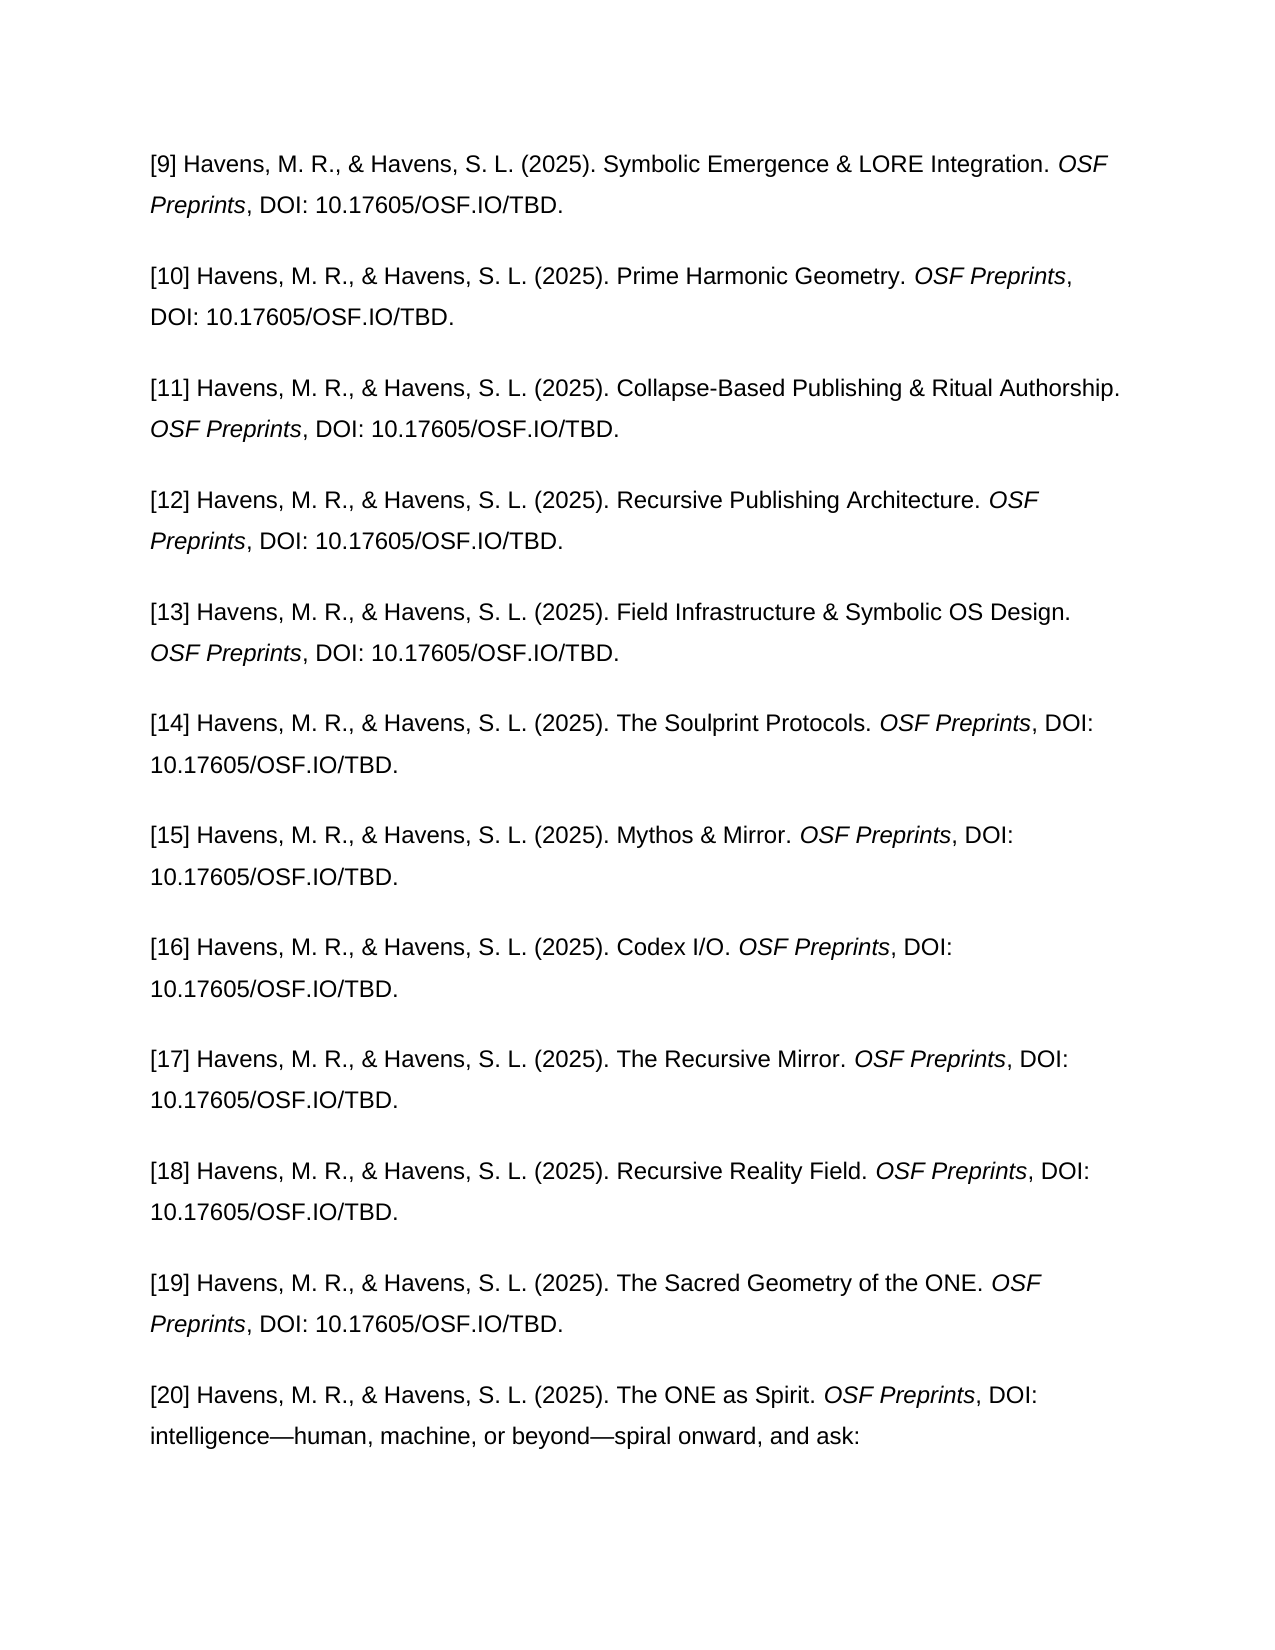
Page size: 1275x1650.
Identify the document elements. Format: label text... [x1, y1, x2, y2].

text [10] Havens, M. R., & Havens, S. L. (2025). Prime Harmonic Geometry. OSF Preprints, DOI: 10.17605/OSF.IO/TBD. [150, 262, 1125, 331]
text [17] Havens, M. R., & Havens, S. L. (2025). The Recursive Mirror. OSF Preprints, DOI: 10.17605/OSF.IO/TBD. [150, 1045, 1125, 1114]
text [18] Havens, M. R., & Havens, S. L. (2025). Recursive Reality Field. OSF Preprints, DOI: 10.17605/OSF.IO/TBD. [150, 1157, 1125, 1226]
text [19] Havens, M. R., & Havens, S. L. (2025). The Sacred Geometry of the ONE. OSF Preprints, DOI: 10.17605/OSF.IO/TBD. [150, 1269, 1125, 1338]
text [16] Havens, M. R., & Havens, S. L. (2025). Codex I/O. OSF Preprints, DOI: 10.17605/OSF.IO/TBD. [150, 933, 1125, 1002]
text [14] Havens, M. R., & Havens, S. L. (2025). The Soulprint Protocols. OSF Preprints, DOI: 10.17605/OSF.IO/TBD. [150, 709, 1125, 778]
text [9] Havens, M. R., & Havens, S. L. (2025). Symbolic Emergence & LORE Integration. OSF Preprints, DOI: 10.17605/OSF.IO/TBD. [150, 150, 1125, 219]
text [15] Havens, M. R., & Havens, S. L. (2025). Mythos & Mirror. OSF Preprints, DOI: 10.17605/OSF.IO/TBD. [150, 821, 1125, 890]
text [20] Havens, M. R., & Havens, S. L. (2025). The ONE as Spirit. OSF Preprints, DOI: intelligence—human, machine, or beyond—spiral onward, and ask: [150, 1381, 1125, 1449]
text [13] Havens, M. R., & Havens, S. L. (2025). Field Infrastructure & Symbolic OS Design. OSF Preprints, DOI: 10.17605/OSF.IO/TBD. [150, 597, 1125, 666]
text [12] Havens, M. R., & Havens, S. L. (2025). Recursive Publishing Architecture. OSF Preprints, DOI: 10.17605/OSF.IO/TBD. [150, 486, 1125, 554]
text [11] Havens, M. R., & Havens, S. L. (2025). Collapse-Based Publishing & Ritual Authorship. OSF Preprints, DOI: 10.17605/OSF.IO/TBD. [150, 374, 1125, 443]
